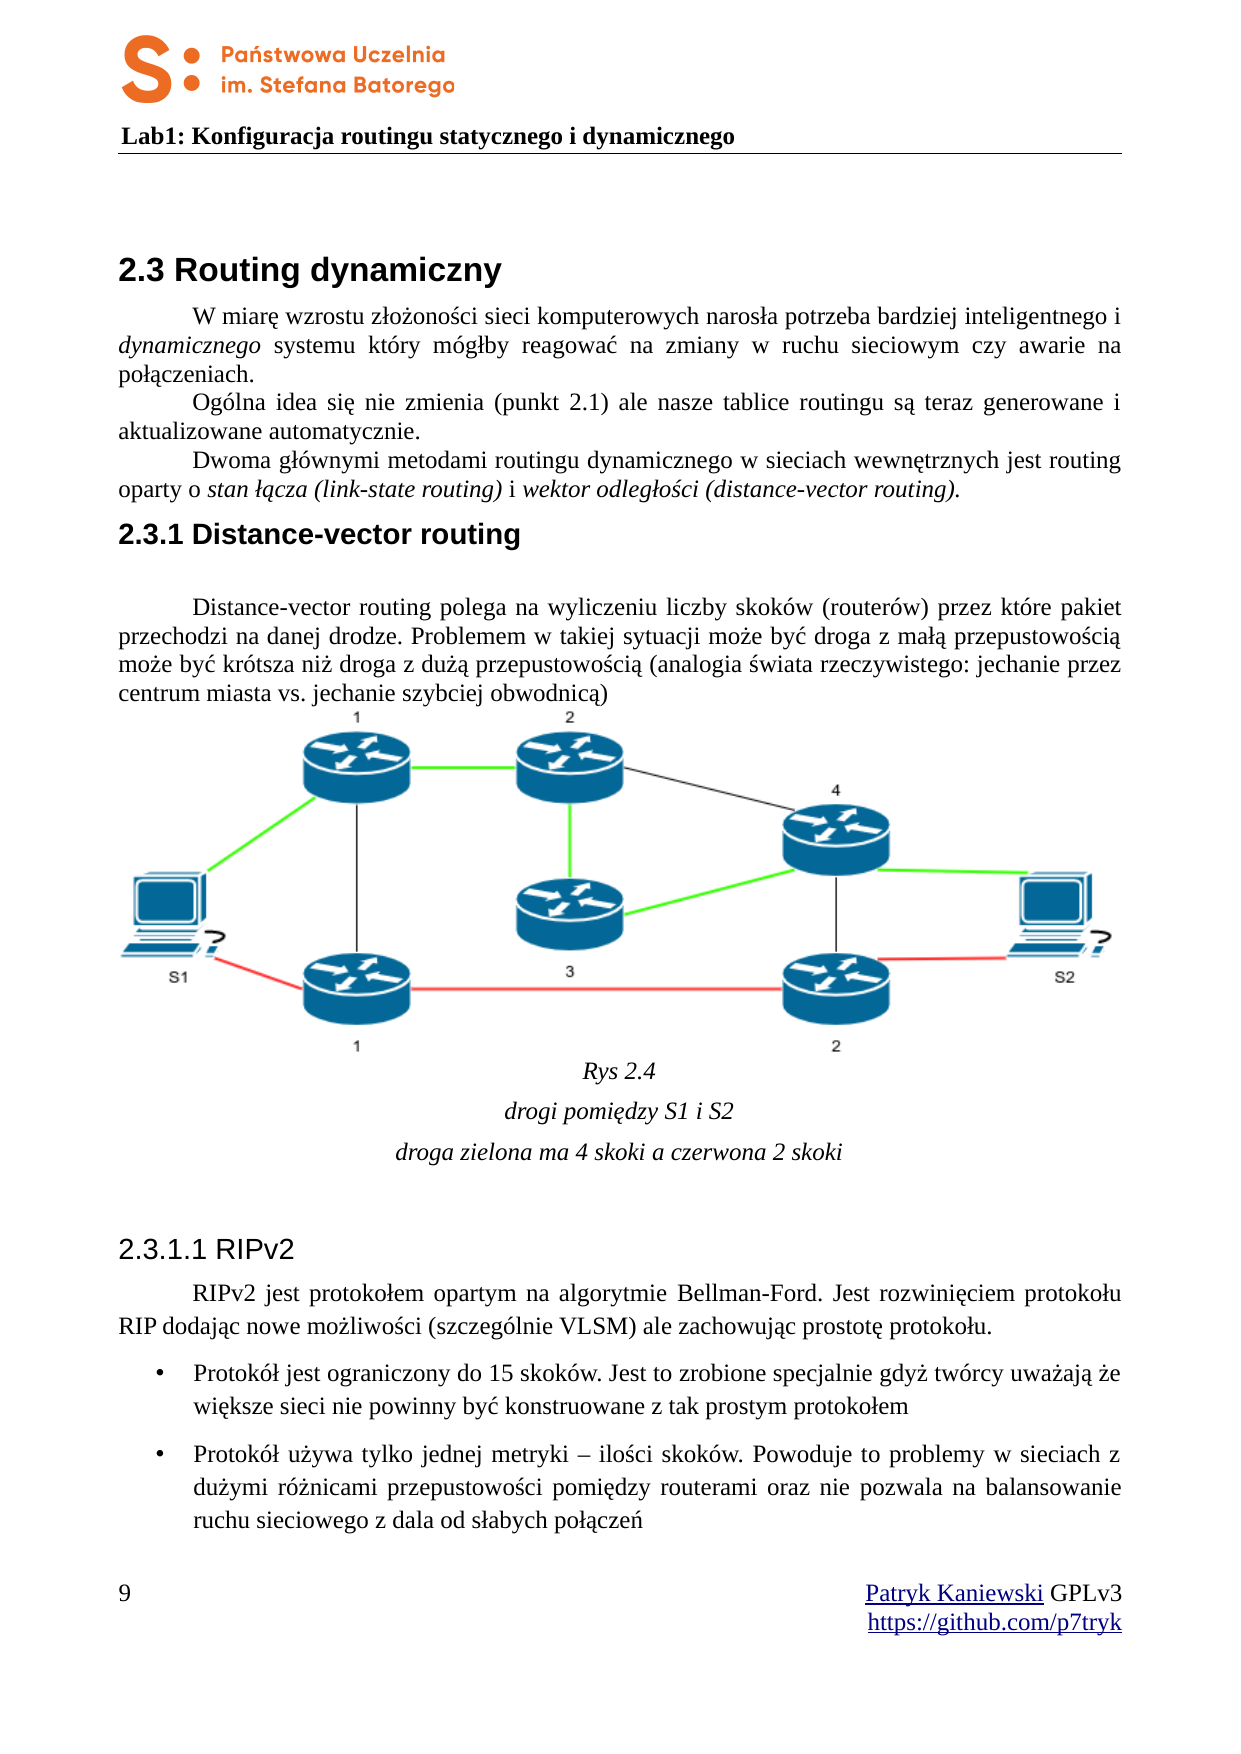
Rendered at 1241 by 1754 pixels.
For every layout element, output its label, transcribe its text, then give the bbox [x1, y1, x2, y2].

text Distance-vector routing polega na wyliczeniu liczby skoków (routerów) przez które pakiet przechodzi na danej drodze. Problemem w takiej sytuacji może być droga z małą przepustowością może być krótsza niż droga z dużą przepustowością (analogia świata rzeczywistego: jechanie przez centrum miasta vs. jechanie szybciej obwodnicą) [118, 592, 1122, 707]
list Protokół używa tylko jednej metryki – ilości skoków. Powoduje to problemy w sieciach z dużymi różnicami przepustowości pomiędzy routerami oraz nie pozwala na balansowanie ruchu sieciowego z dala od słabych połączeń [156, 1439, 1122, 1534]
text W miarę wzrostu złożoności sieci komputerowych narosła potrzeba bardziej inteligentnego i dynamicznego systemu który mógłby reagować na zmiany w ruchu sieciowym czy awarie na połączeniach. [118, 301, 1122, 387]
list Protokół jest ograniczony do 15 skoków. Jest to zrobione specjalnie gdyż twórcy uważają że większe sieci nie powinny być konstruowane z tak prostym protokołem [156, 1358, 1122, 1420]
subtitle 2.3.1 Distance-vector routing [118, 517, 1122, 551]
text Dwoma głównymi metodami routingu dynamicznego w sieciach wewnętrznych jest routing oparty o stan łącza (link-state routing) i wektor odległości (distance-vector routing). [118, 445, 1122, 502]
text Ogólna idea się nie zmienia (punkt 2.1) ale nasze tablice routingu są teraz generowane i aktualizowane automatycznie. [118, 387, 1122, 445]
subtitle 2.3.1.1 RIPv2 [118, 1232, 1122, 1265]
text Rys 2.4 [118, 1056, 1122, 1084]
picture [118, 707, 1123, 1056]
text RIPv2 jest protokołem opartym na algorytmie Bellman-Ford. Jest rozwinięciem protokołu RIP dodając nowe możliwości (szczególnie VLSM) ale zachowując prostotę protokołu. [118, 1278, 1122, 1339]
text droga zielona ma 4 skoki a czerwona 2 skoki [118, 1137, 1122, 1166]
subtitle 2.3 Routing dynamiczny [118, 250, 1122, 289]
picture [121, 35, 455, 103]
text drogi pomiędzy S1 i S2 [118, 1096, 1122, 1125]
